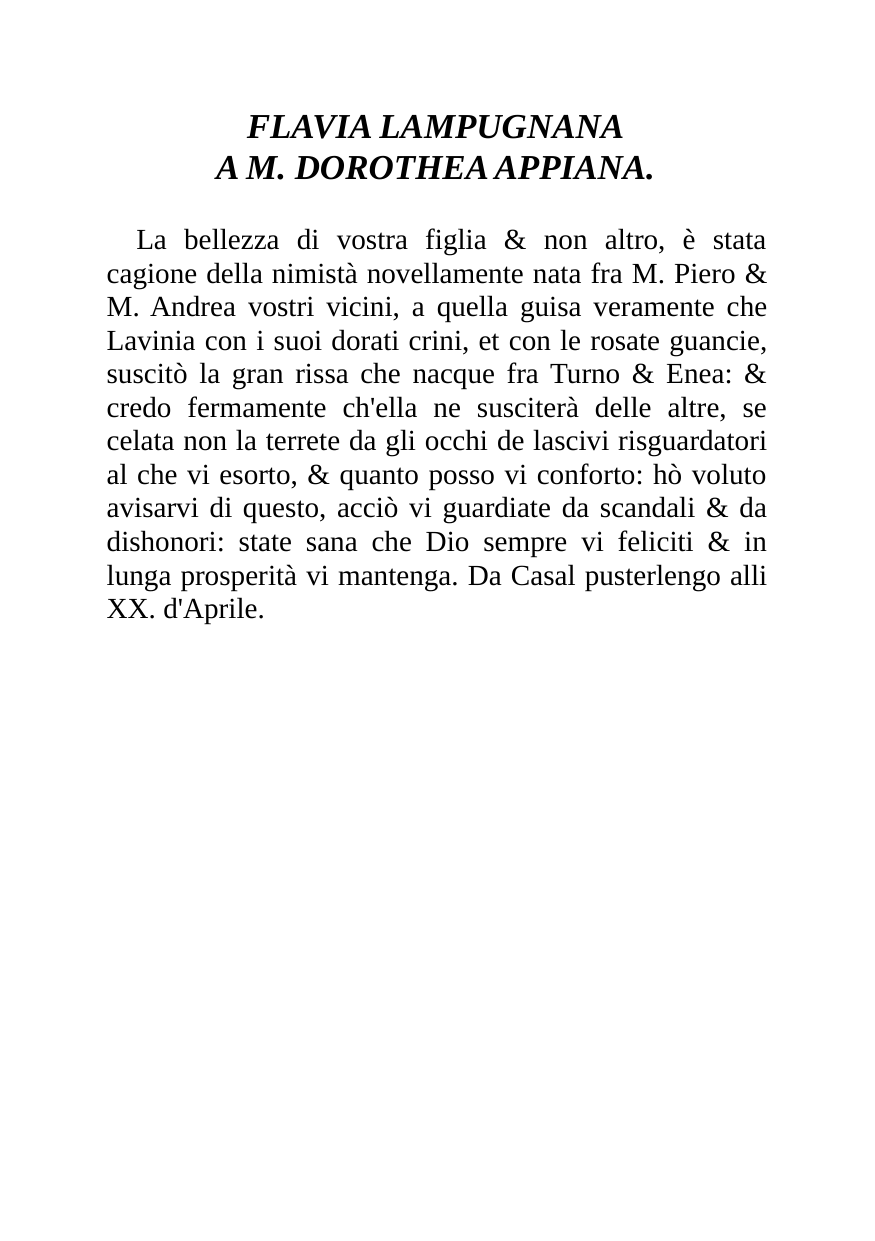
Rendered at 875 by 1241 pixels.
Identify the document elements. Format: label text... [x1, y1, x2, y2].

text La bellezza di vostra figlia & non altro, è stata cagione della nimistà novellamente nata fra M. Piero & M. Andrea vostri vicini, a quella guisa veramente che Lavinia con i suoi dorati crini, et con le rosate guancie, suscitò la gran rissa che nacque fra Turno & Enea: & credo fermamente ch'ella ne susciterà delle altre, se celata non la terrete da gli occhi de lascivi risguardatori al che vi esorto, & quanto posso vi conforto: hò voluto avisarvi di questo, acciò vi guardiate da scandali & da dishonori: state sana che Dio sempre vi feliciti & in lunga prosperità vi mantenga. Da Casal pusterlengo alli XX. d'Aprile. [106, 222, 768, 625]
subtitle FLAVIA LAMPUGNANA A M. DOROTHEA APPIANA. [106, 106, 768, 187]
